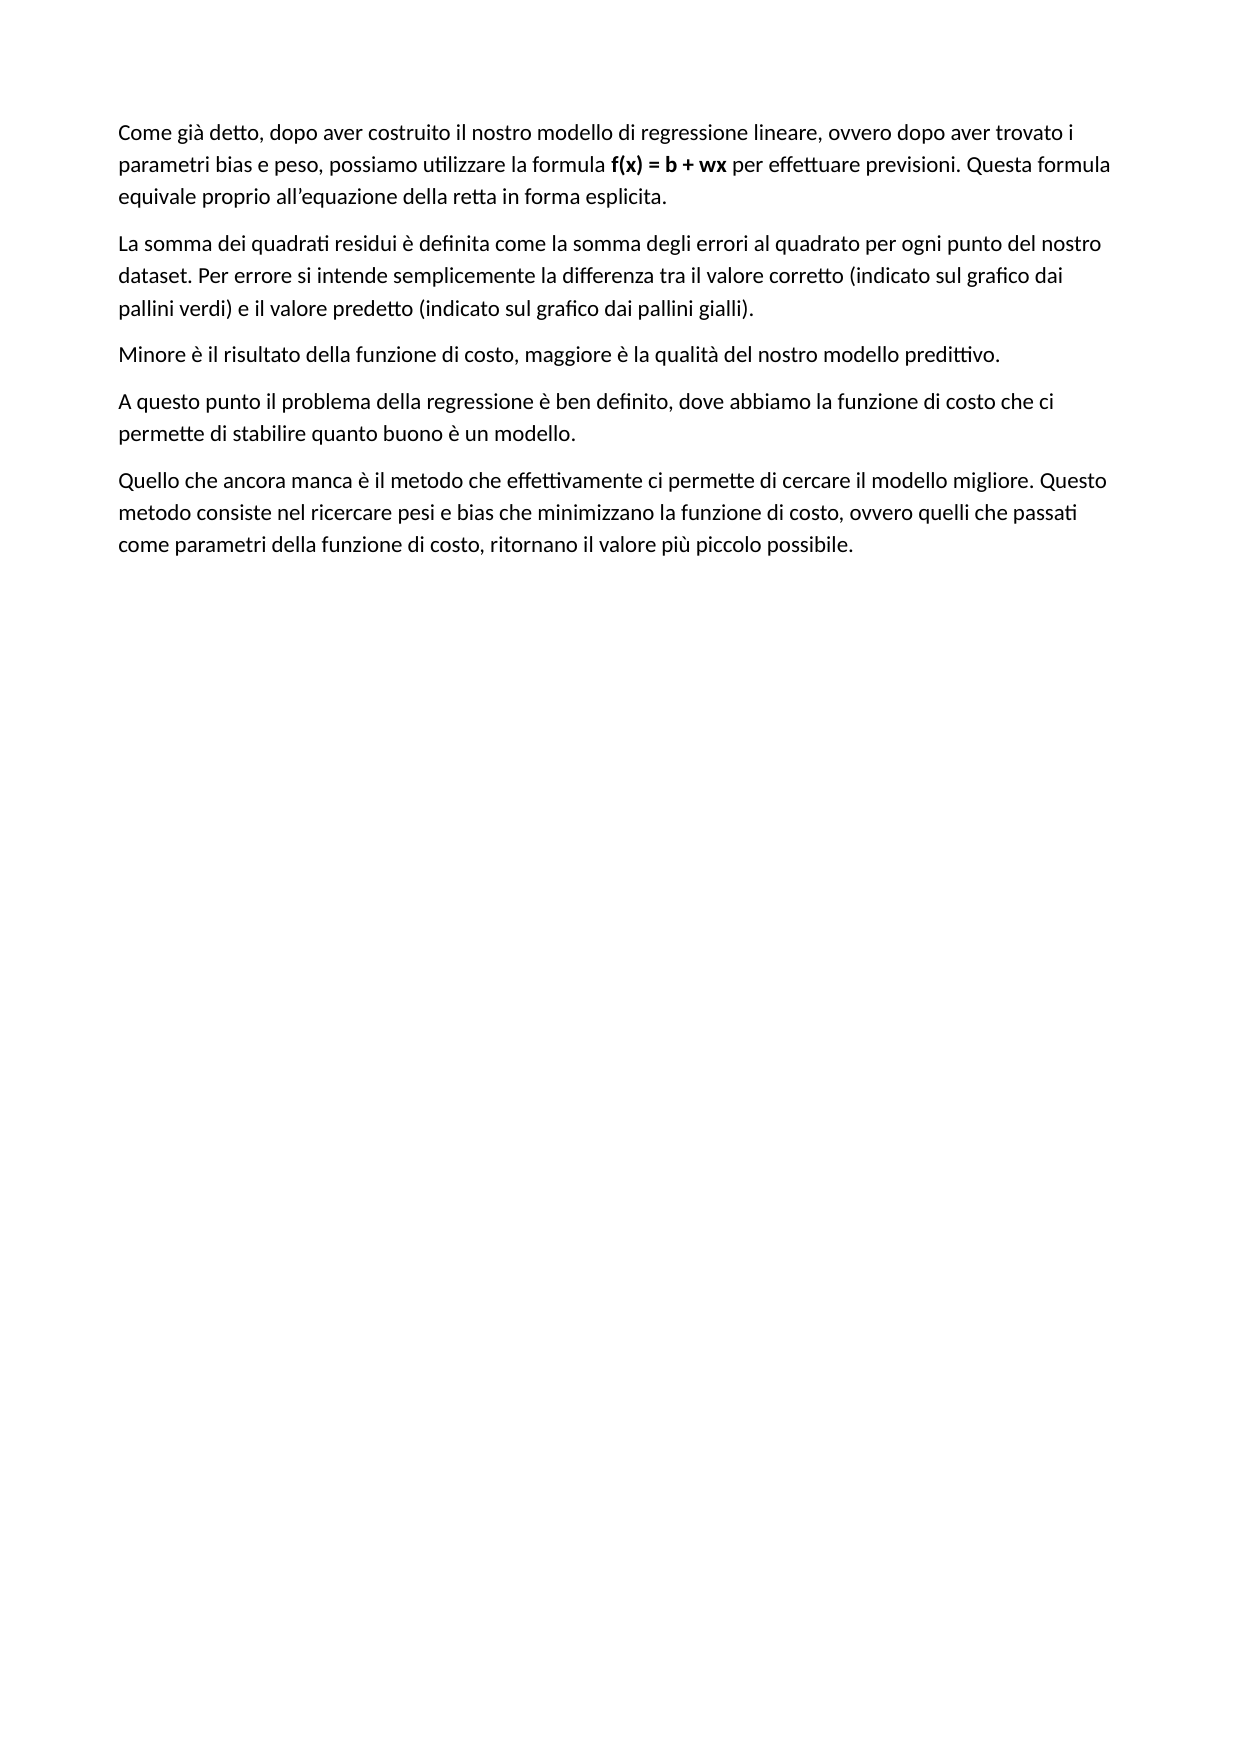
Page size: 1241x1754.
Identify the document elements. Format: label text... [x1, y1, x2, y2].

text A questo punto il problema della regressione è ben definito, dove abbiamo la funzione di costo che ci permette di stabilire quanto buono è un modello. [118, 387, 1122, 447]
text Quello che ancora manca è il metodo che effettivamente ci permette di cercare il modello migliore. Questo metodo consiste nel ricercare pesi e bias che minimizzano la funzione di costo, ovvero quelli che passati come parametri della funzione di costo, ritornano il valore più piccolo possibile. [118, 466, 1122, 558]
text Minore è il risultato della funzione di costo, maggiore è la qualità del nostro modello predittivo. [118, 340, 1122, 368]
text La somma dei quadrati residui è definita come la somma degli errori al quadrato per ogni punto del nostro dataset. Per errore si intende semplicemente la differenza tra il valore corretto (indicato sul grafico dai pallini verdi) e il valore predetto (indicato sul grafico dai pallini gialli). [118, 229, 1122, 322]
text Come già detto, dopo aver costruito il nostro modello di regressione lineare, ovvero dopo aver trovato i parametri bias e peso, possiamo utilizzare la formula f(x) = b + wx per effettuare previsioni. Questa formula equivale proprio all’equazione della retta in forma esplicita. [118, 118, 1122, 211]
